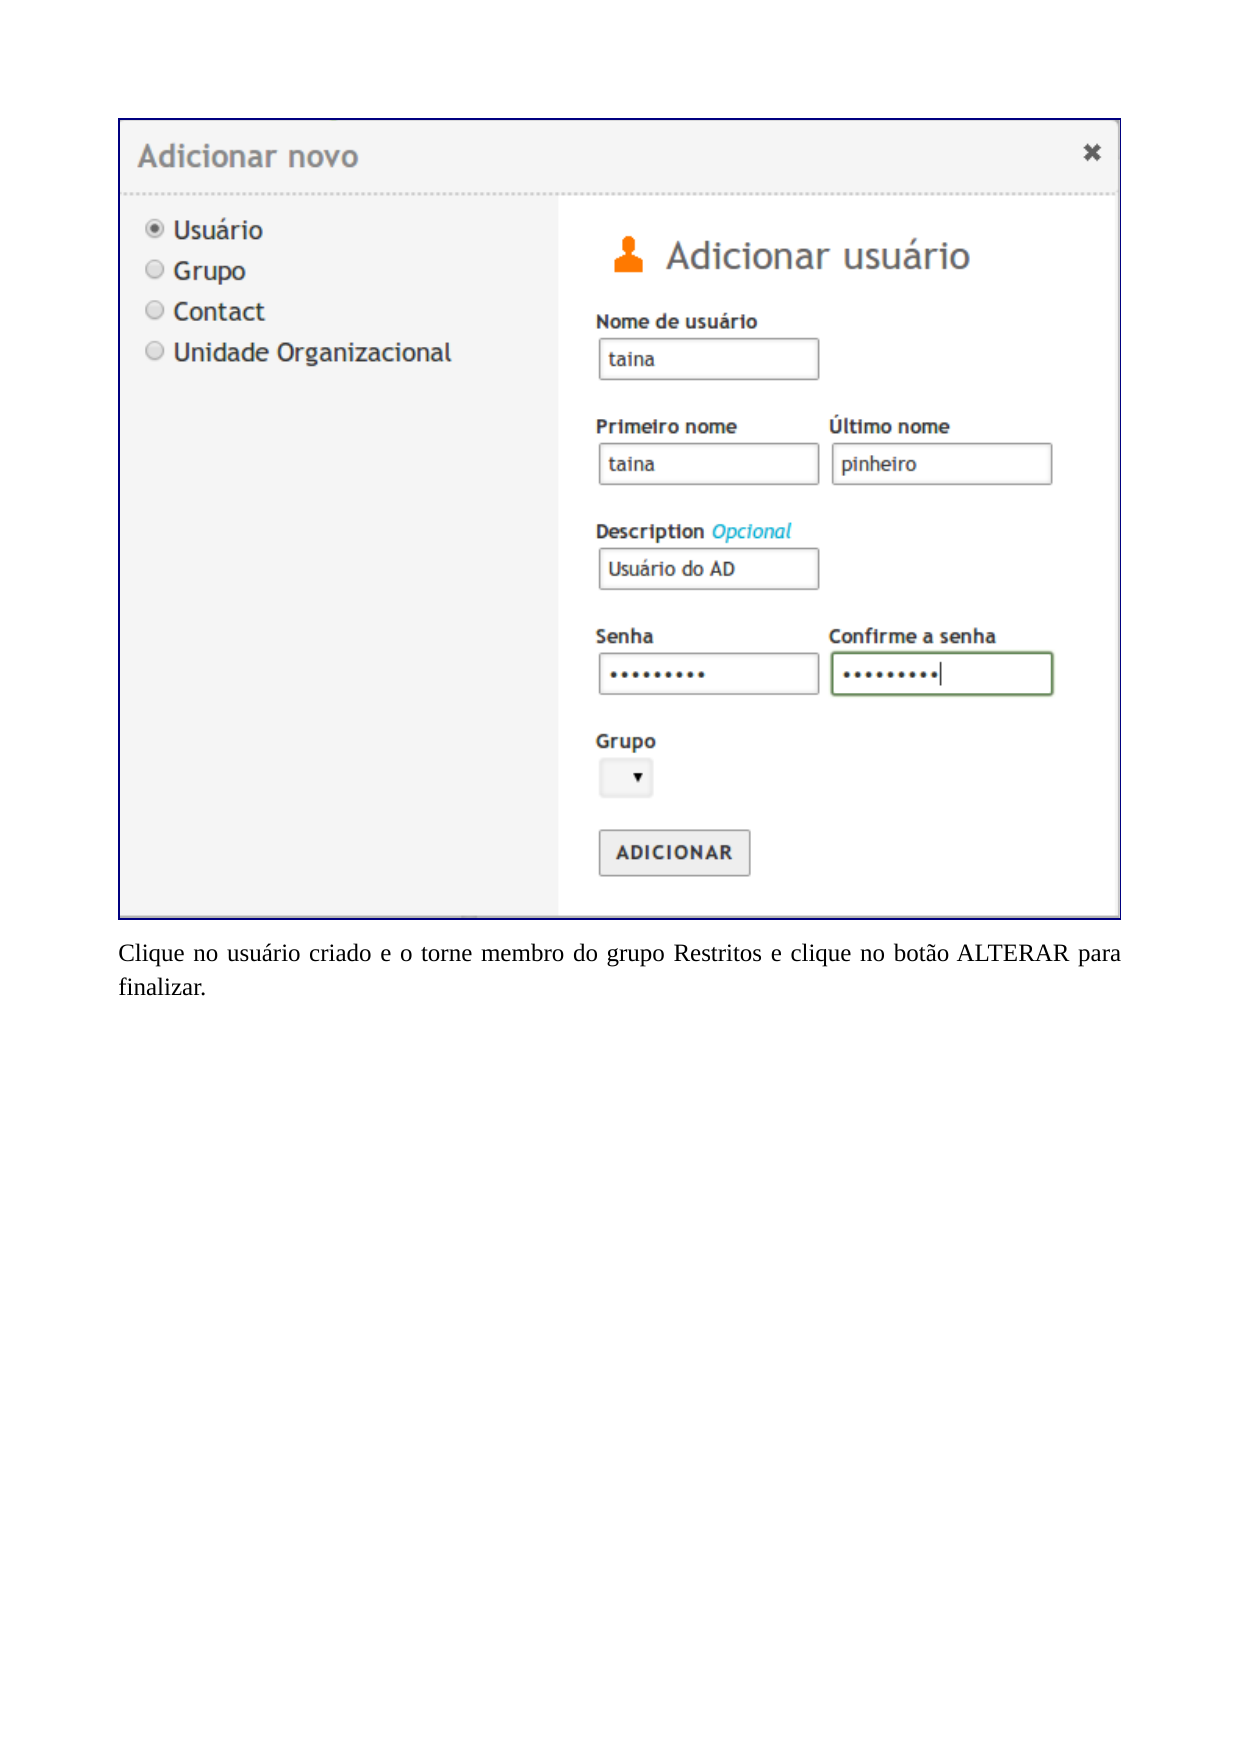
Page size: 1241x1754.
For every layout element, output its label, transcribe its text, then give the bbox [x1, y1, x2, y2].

picture [120, 120, 1120, 918]
text Clique no usuário criado e o torne membro do grupo Restritos e clique no botão ALTERAR para finalizar. [118, 938, 1122, 1000]
